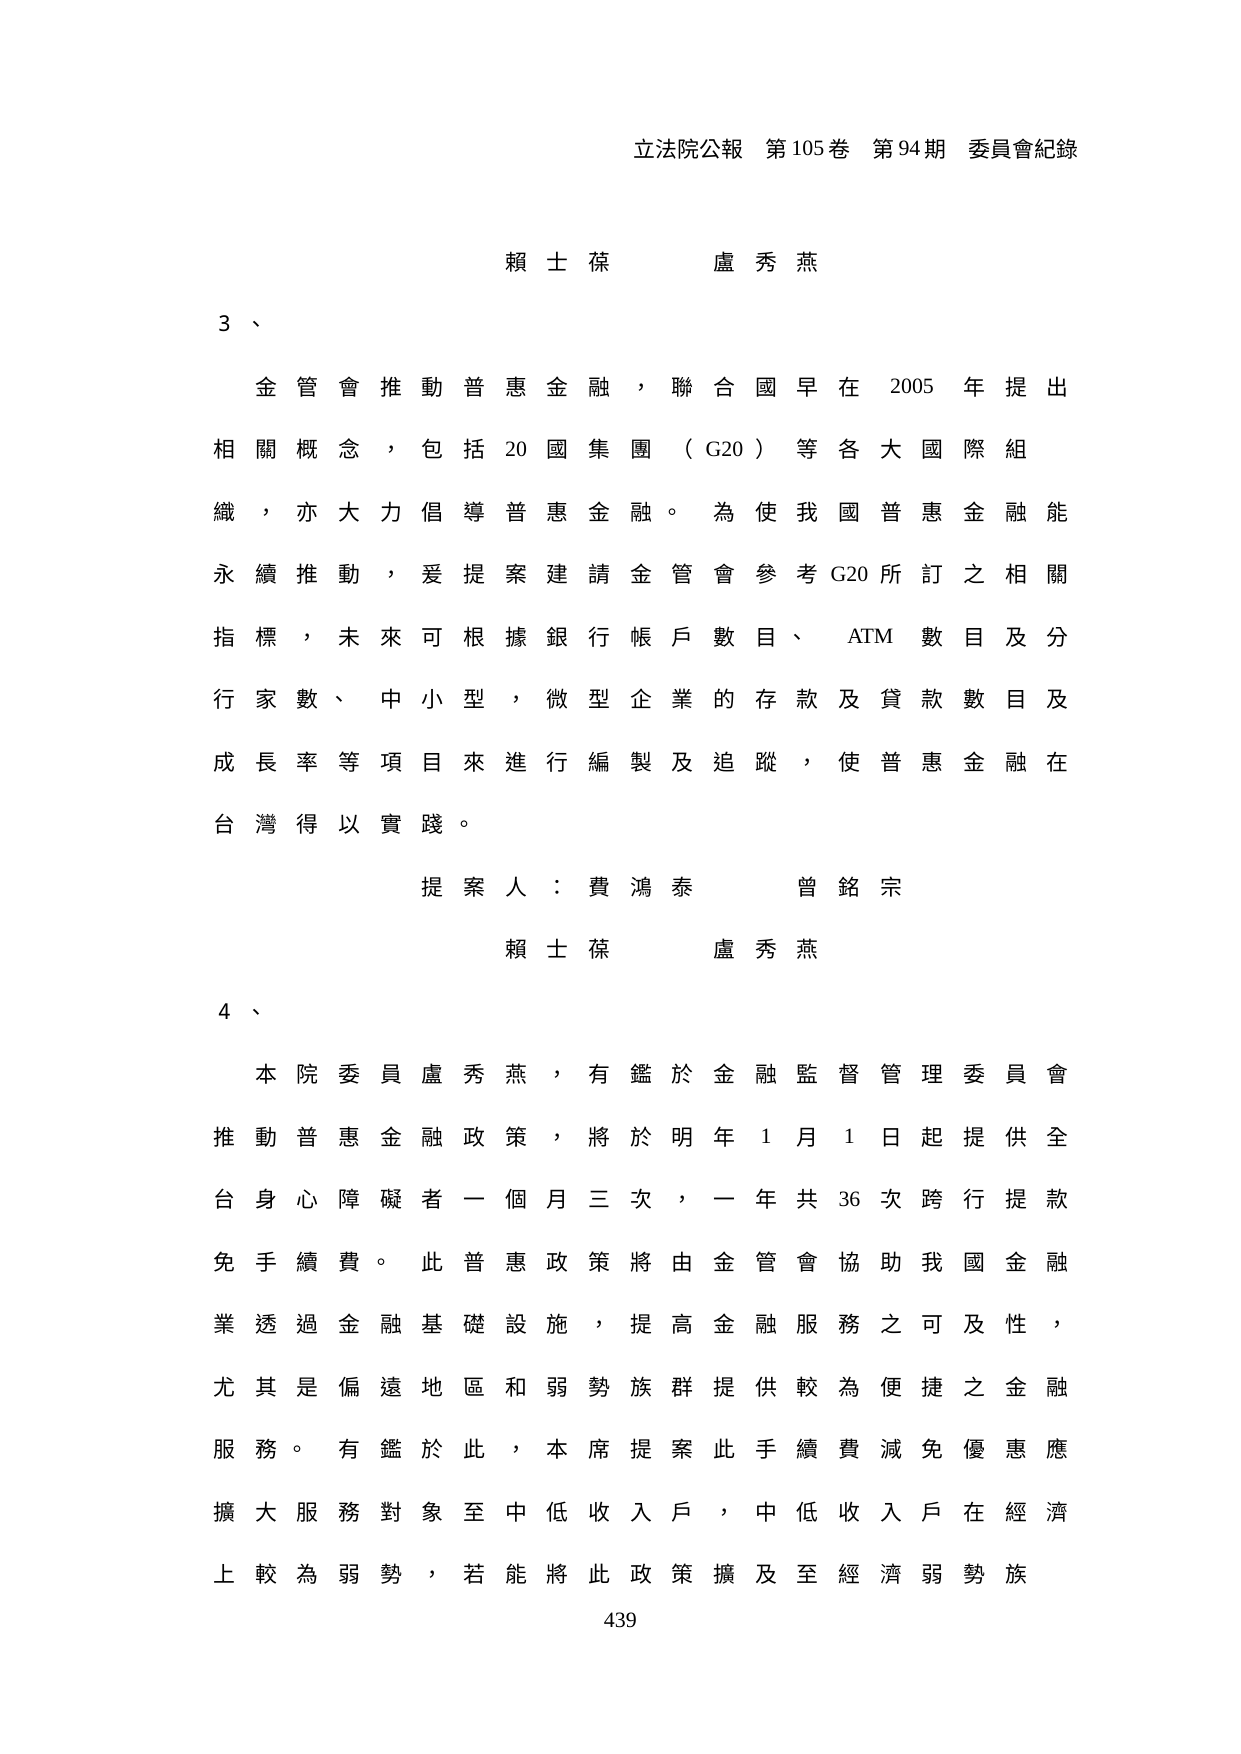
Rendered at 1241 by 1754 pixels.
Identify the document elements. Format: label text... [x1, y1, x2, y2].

text 金管會推動普惠金融，聯合國早在2005年提出相關概念，包括20國集團（G20）等各大國際組織，亦大力倡導普惠金融。為使我國普惠金融能永續推動，爰提案建請金管會參考G20所訂之相關指標，未來可根據銀行帳戶數目、ATM數目及分行家數、中小型，微型企業的存款及貸款數目及成長率等項目來進行編製及追蹤，使普惠金融在台灣得以實踐。 [184, 344, 1078, 844]
text 本院委員盧秀燕，有鑑於金融監督管理委員會推動普惠金融政策，將於明年1月1日起提供全台身心障礙者一個月三次，一年共36次跨行提款免手續費。此普惠政策將由金管會協助我國金融業透過金融基礎設施，提高金融服務之可及性，尤其是偏遠地區和弱勢族群提供較為便捷之金融服務。有鑑於此，本席提案此手續費減免優惠應擴大服務對象至中低收入戶，中低收入戶在經濟上較為弱勢，若能將此政策擴及至經濟弱勢族 [184, 1031, 1078, 1594]
text 4、 [162, 969, 1078, 1031]
text 提案人：費鴻泰 曾銘宗 賴士葆 盧秀燕 [403, 844, 1012, 969]
text 賴士葆 盧秀燕 [403, 219, 1012, 281]
text 3、 [162, 281, 1078, 344]
